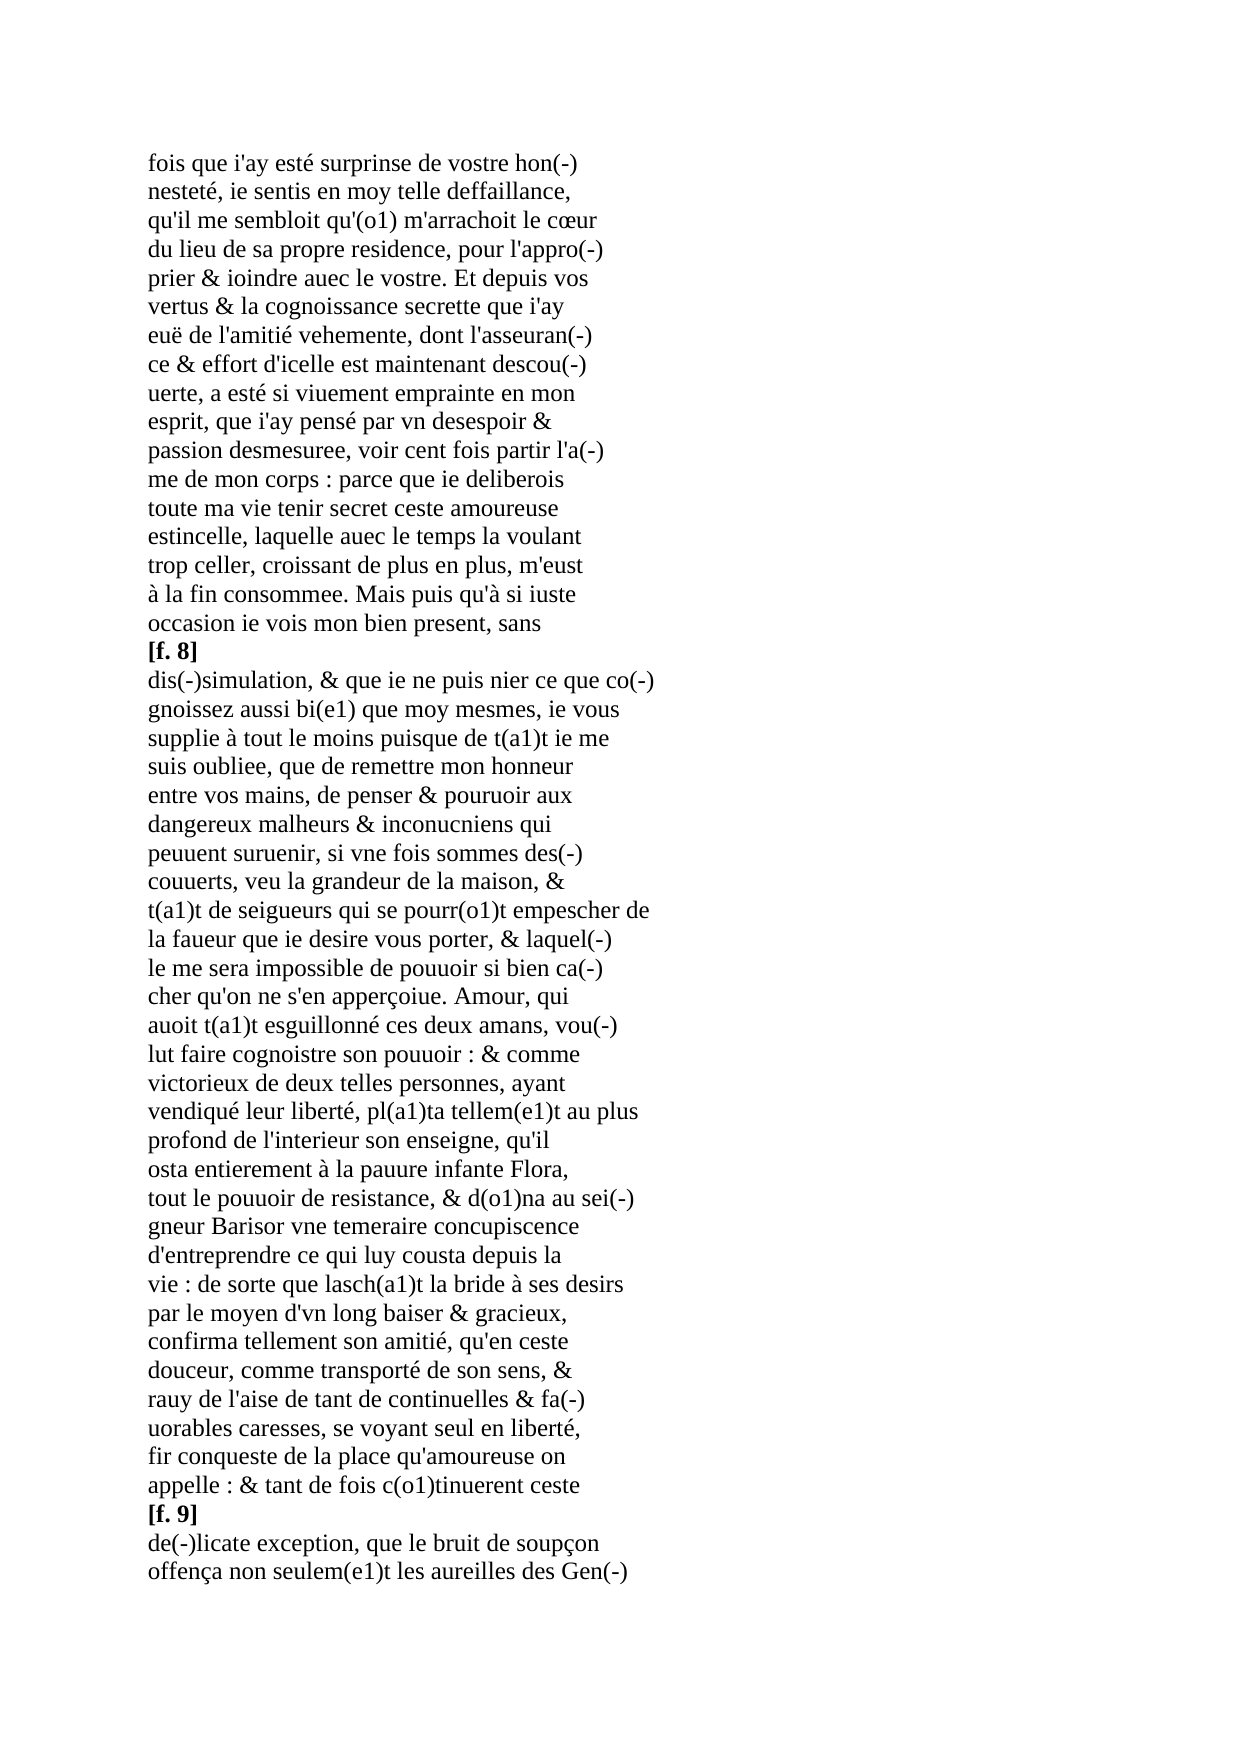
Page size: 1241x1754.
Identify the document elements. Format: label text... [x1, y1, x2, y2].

text fois que i'ay esté surprinse de vostre hon(-) nesteté, ie sentis en moy telle deffaillance, qu'il me sembloit qu'(o1) m'arrachoit le cœur du lieu de sa propre residence, pour l'appro(-) prier & ioindre auec le vostre. Et depuis vos vertus & la cognoissance secrette que i'ay euë de l'amitié vehemente, dont l'asseuran(-) ce & effort d'icelle est maintenant descou(-) uerte, a esté si viuement emprainte en mon esprit, que i'ay pensé par vn desespoir & passion desmesuree, voir cent fois partir l'a(-) me de mon corps : parce que ie deliberois toute ma vie tenir secret ceste amoureuse estincelle, laquelle auec le temps la voulant trop celler, croissant de plus en plus, m'eust à la fin consommee. Mais puis qu'à si iuste occasion ie vois mon bien present, sans [f. 8] dis(-)simulation, & que ie ne puis nier ce que co(-) gnoissez aussi bi(e1) que moy mesmes, ie vous supplie à tout le moins puisque de t(a1)t ie me suis oubliee, que de remettre mon honneur entre vos mains, de penser & pouruoir aux dangereux malheurs & inconucniens qui peuuent suruenir, si vne fois sommes des(-) couuerts, veu la grandeur de la maison, & t(a1)t de seigueurs qui se pourr(o1)t empescher de la faueur que ie desire vous porter, & laquel(-) le me sera impossible de pouuoir si bien ca(-) cher qu'on ne s'en apperçoiue. Amour, qui auoit t(a1)t esguillonné ces deux amans, vou(-) lut faire cognoistre son pouuoir : & comme victorieux de deux telles personnes, ayant vendiqué leur liberté, pl(a1)ta tellem(e1)t au plus profond de l'interieur son enseigne, qu'il osta entierement à la pauure infante Flora, tout le pouuoir de resistance, & d(o1)na au sei(-) gneur Barisor vne temeraire concupiscence d'entreprendre ce qui luy cousta depuis la vie : de sorte que lasch(a1)t la bride à ses desirs par le moyen d'vn long baiser & gracieux, confirma tellement son amitié, qu'en ceste douceur, comme transporté de son sens, & rauy de l'aise de tant de continuelles & fa(-) uorables caresses, se voyant seul en liberté, fir conqueste de la place qu'amoureuse on appelle : & tant de fois c(o1)tinuerent ceste [f. 9] de(-)licate exception, que le bruit de soupçon offença non seulem(e1)t les aureilles des Gen(-) [148, 148, 1093, 1585]
